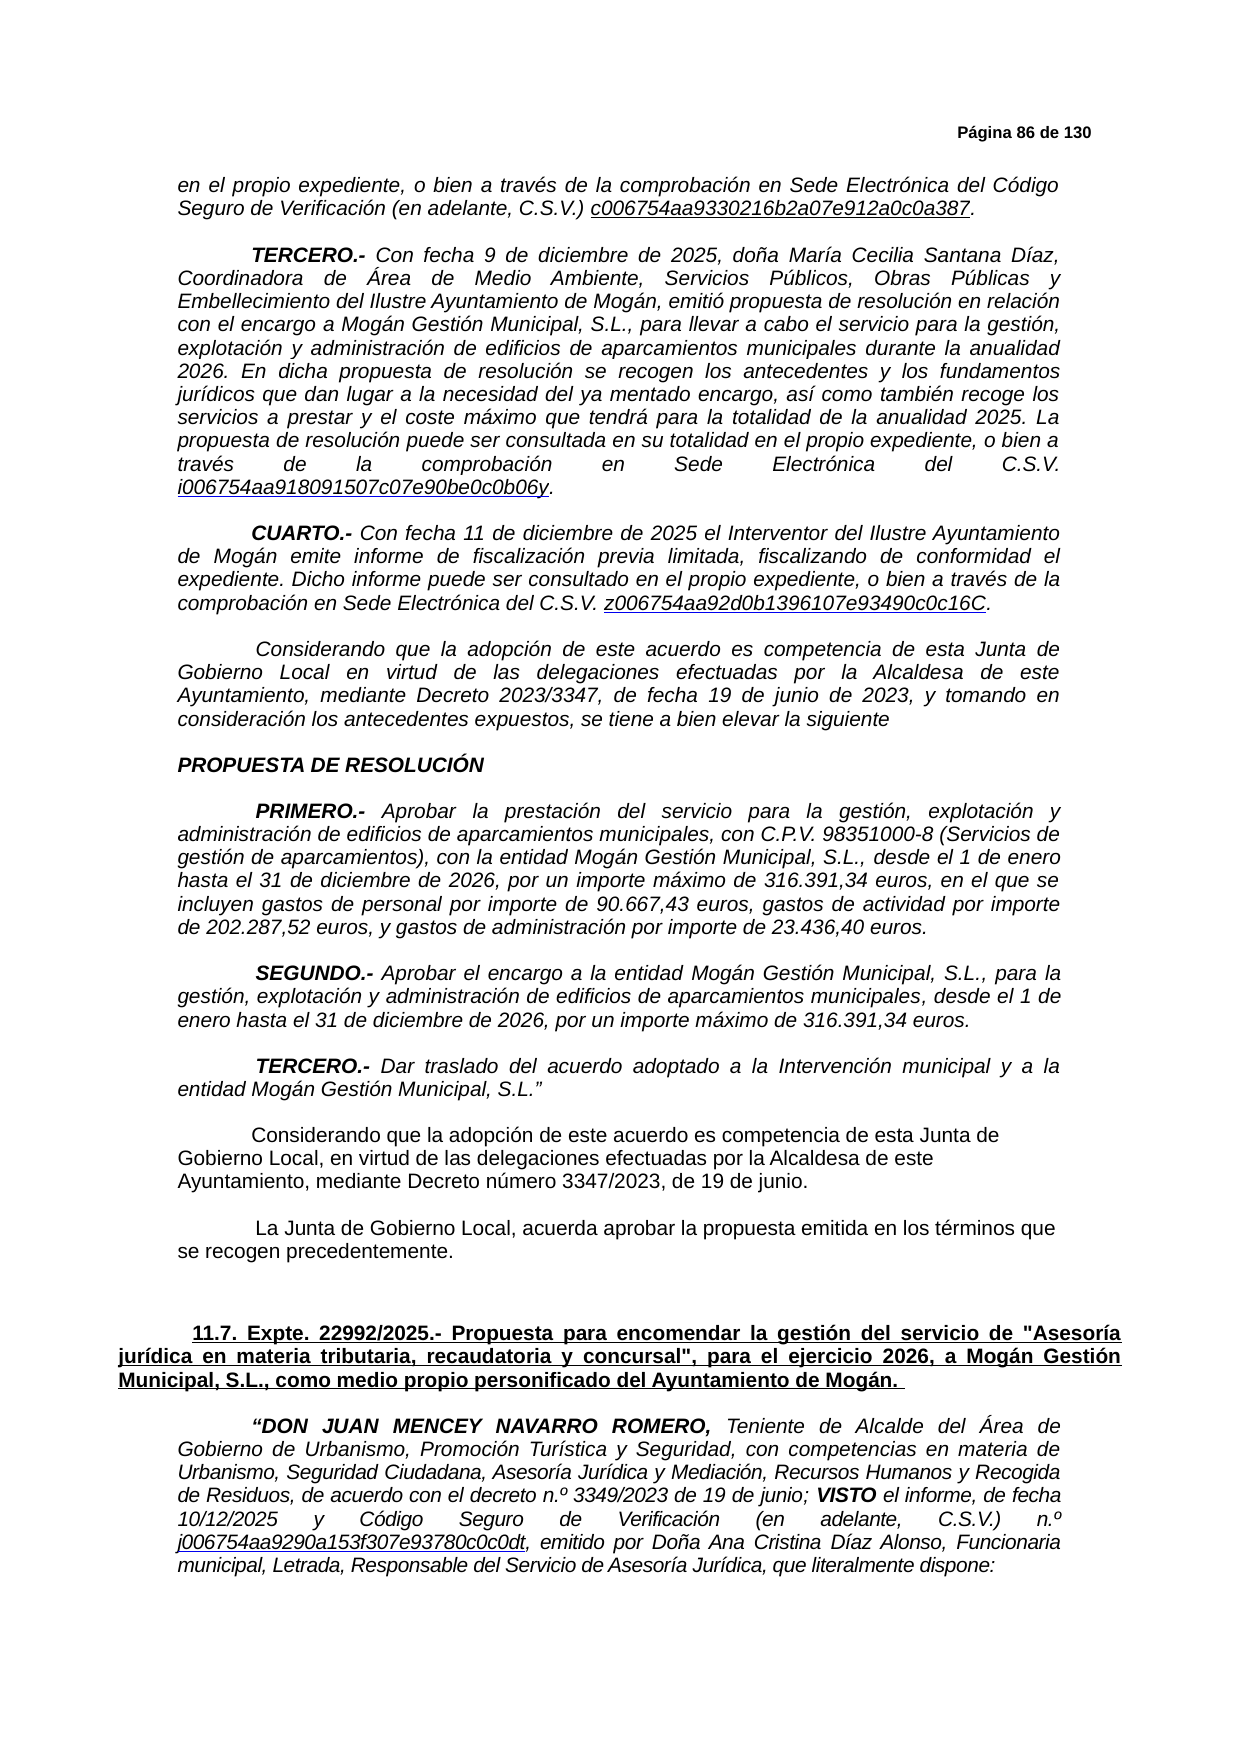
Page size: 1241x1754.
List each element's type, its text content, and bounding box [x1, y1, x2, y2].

text Considerando que la adopción de este acuerdo es competencia de esta Junta de Gobierno Local, en virtud de las delegaciones efectuadas por la Alcaldesa de este Ayuntamiento, mediante Decreto número 3347/2023, de 19 de junio. [177, 1124, 1063, 1193]
text PROPUESTA DE RESOLUCIÓN [177, 753, 1063, 776]
text TERCERO.- Con fecha 9 de diciembre de 2025, doña María Cecilia Santana Díaz, Coordinadora de Área de Medio Ambiente, Servicios Públicos, Obras Públicas y Embellecimiento del Ilustre Ayuntamiento de Mogán, emitió propuesta de resolución en relación con el encargo a Mogán Gestión Municipal, S.L., para llevar a cabo el servicio para la gestión, explotación y administración de edificios de aparcamientos municipales durante la anualidad 2026. En dicha propuesta de resolución se recogen los antecedentes y los fundamentos jurídicos que dan lugar a la necesidad del ya mentado encargo, así como también recoge los servicios a prestar y el coste máximo que tendrá para la totalidad de la anualidad 2025. La propuesta de resolución puede ser consultada en su totalidad en el propio expediente, o bien a través de la comprobación en Sede Electrónica del C.S.V. i006754aa918091507c07e90be0c0b06y. [177, 243, 1063, 499]
text La Junta de Gobierno Local, acuerda aprobar la propuesta emitida en los términos que se recogen precedentemente. [177, 1216, 1063, 1263]
text en el propio expediente, o bien a través de la comprobación en Sede Electrónica del Código Seguro de Verificación (en adelante, C.S.V.) c006754aa9330216b2a07e912a0c0a387. [177, 174, 1063, 220]
text SEGUNDO.- Aprobar el encargo a la entidad Mogán Gestión Municipal, S.L., para la gestión, explotación y administración de edificios de aparcamientos municipales, desde el 1 de enero hasta el 31 de diciembre de 2026, por un importe máximo de 316.391,34 euros. [177, 962, 1063, 1031]
text Considerando que la adopción de este acuerdo es competencia de esta Junta de Gobierno Local en virtud de las delegaciones efectuadas por la Alcaldesa de este Ayuntamiento, mediante Decreto 2023/3347, de fecha 19 de junio de 2023, y tomando en consideración los antecedentes expuestos, se tiene a bien elevar la siguiente [177, 637, 1063, 730]
text TERCERO.- Dar traslado del acuerdo adoptado a la Intervención municipal y a la entidad Mogán Gestión Municipal, S.L.” [177, 1054, 1063, 1101]
text CUARTO.- Con fecha 11 de diciembre de 2025 el Interventor del Ilustre Ayuntamiento de Mogán emite informe de fiscalización previa limitada, fiscalizando de conformidad el expediente. Dicho informe puede ser consultado en el propio expediente, o bien a través de la comprobación en Sede Electrónica del C.S.V. z006754aa92d0b1396107e93490c0c16C. [177, 522, 1063, 614]
text “DON JUAN MENCEY NAVARRO ROMERO, Teniente de Alcalde del Área de Gobierno de Urbanismo, Promoción Turística y Seguridad, con competencias en materia de Urbanismo, Seguridad Ciudadana, Asesoría Jurídica y Mediación, Recursos Humanos y Recogida de Residuos, de acuerdo con el decreto n.º 3349/2023 de 19 de junio; VISTO el informe, de fecha 10/12/2025 y Código Seguro de Verificación (en adelante, C.S.V.) n.º j006754aa9290a153f307e93780c0c0dt, emitido por Doña Ana Cristina Díaz Alonso, Funcionaria municipal, Letrada, Responsable del Servicio de Asesoría Jurídica, que literalmente dispone: [177, 1414, 1063, 1577]
text 11.7. Expte. 22992/2025.- Propuesta para encomendar la gestión del servicio de "Asesoría jurídica en materia tributaria, recaudatoria y concursal", para el ejercicio 2026, a Mogán Gestión [118, 1322, 1122, 1365]
text Municipal, S.L., como medio propio personificado del Ayuntamiento de Mogán. [118, 1366, 1122, 1391]
text PRIMERO.- Aprobar la prestación del servicio para la gestión, explotación y administración de edificios de aparcamientos municipales, con C.P.V. 98351000-8 (Servicios de gestión de aparcamientos), con la entidad Mogán Gestión Municipal, S.L., desde el 1 de enero hasta el 31 de diciembre de 2026, por un importe máximo de 316.391,34 euros, en el que se incluyen gastos de personal por importe de 90.667,43 euros, gastos de actividad por importe de 202.287,52 euros, y gastos de administración por importe de 23.436,40 euros. [177, 799, 1063, 939]
